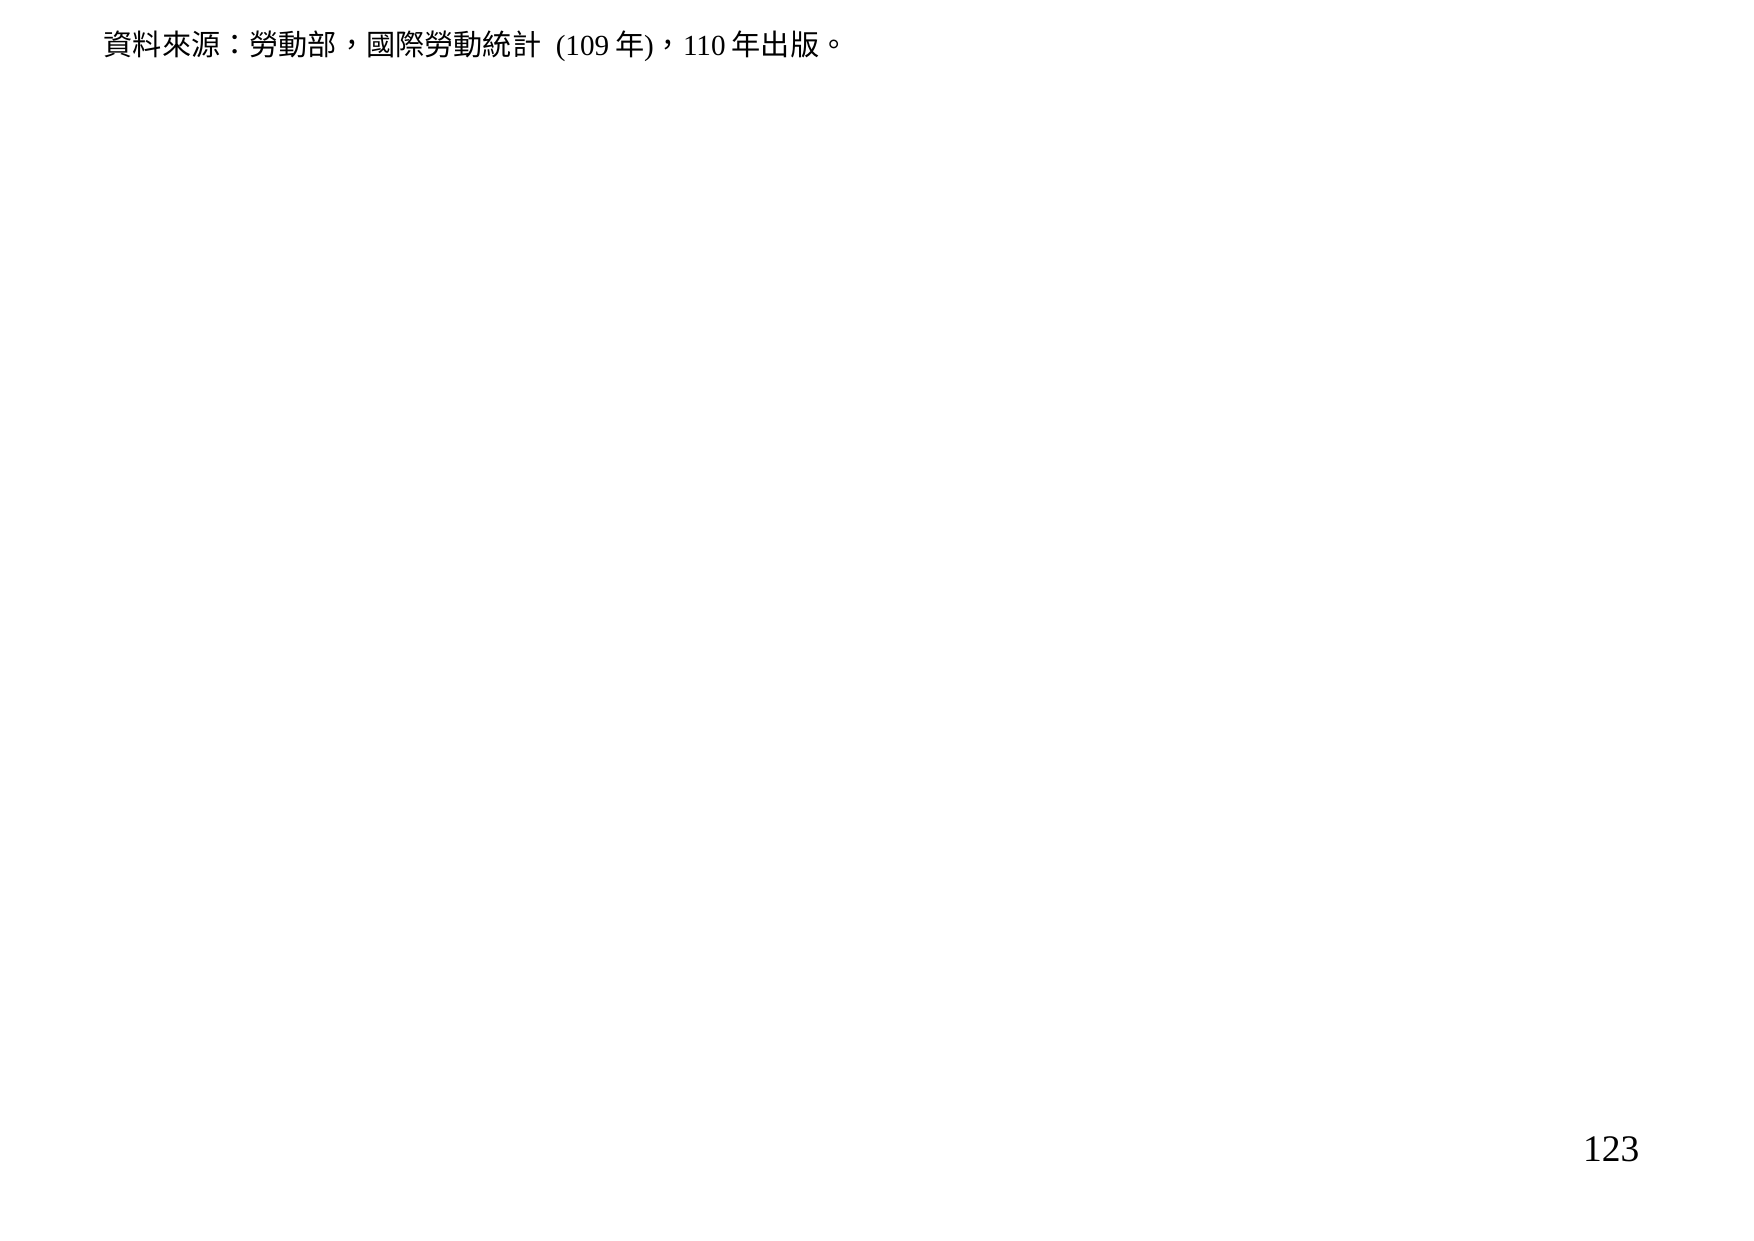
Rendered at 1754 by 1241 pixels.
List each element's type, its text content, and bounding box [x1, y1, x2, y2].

text 資料來源：勞動部，國際勞動統計 (109年)，110年出版。 [103, 1, 1639, 63]
